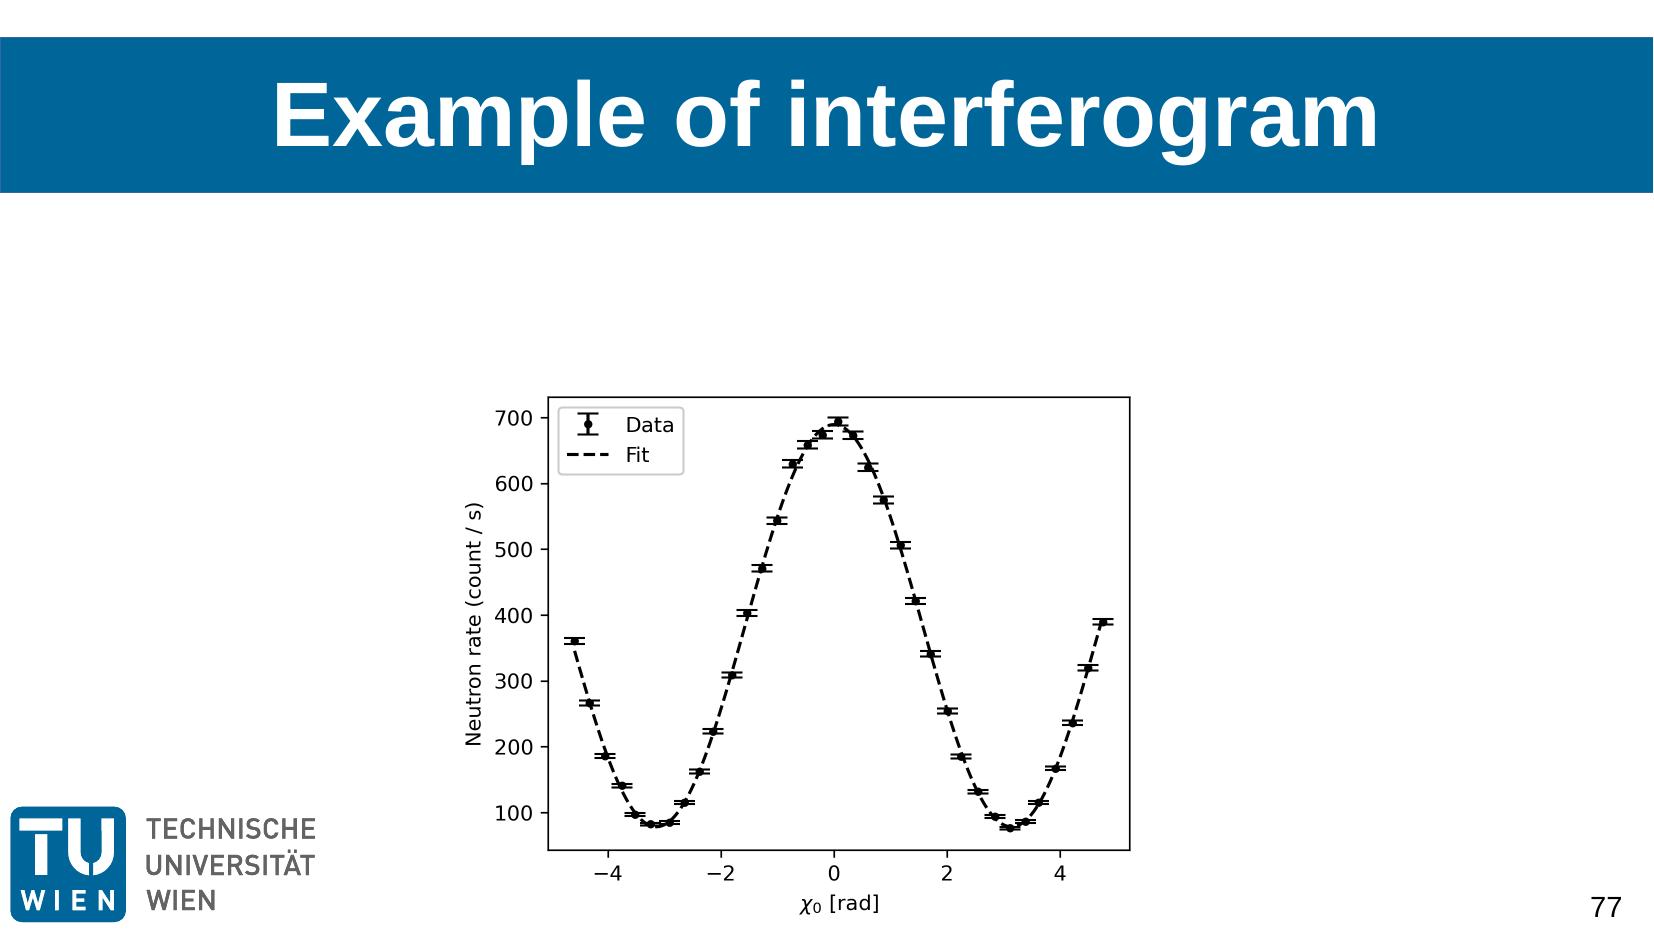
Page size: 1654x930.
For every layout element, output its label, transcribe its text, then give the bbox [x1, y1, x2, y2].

picture [450, 382, 1144, 930]
title Example of interferogram [0, 37, 1653, 193]
